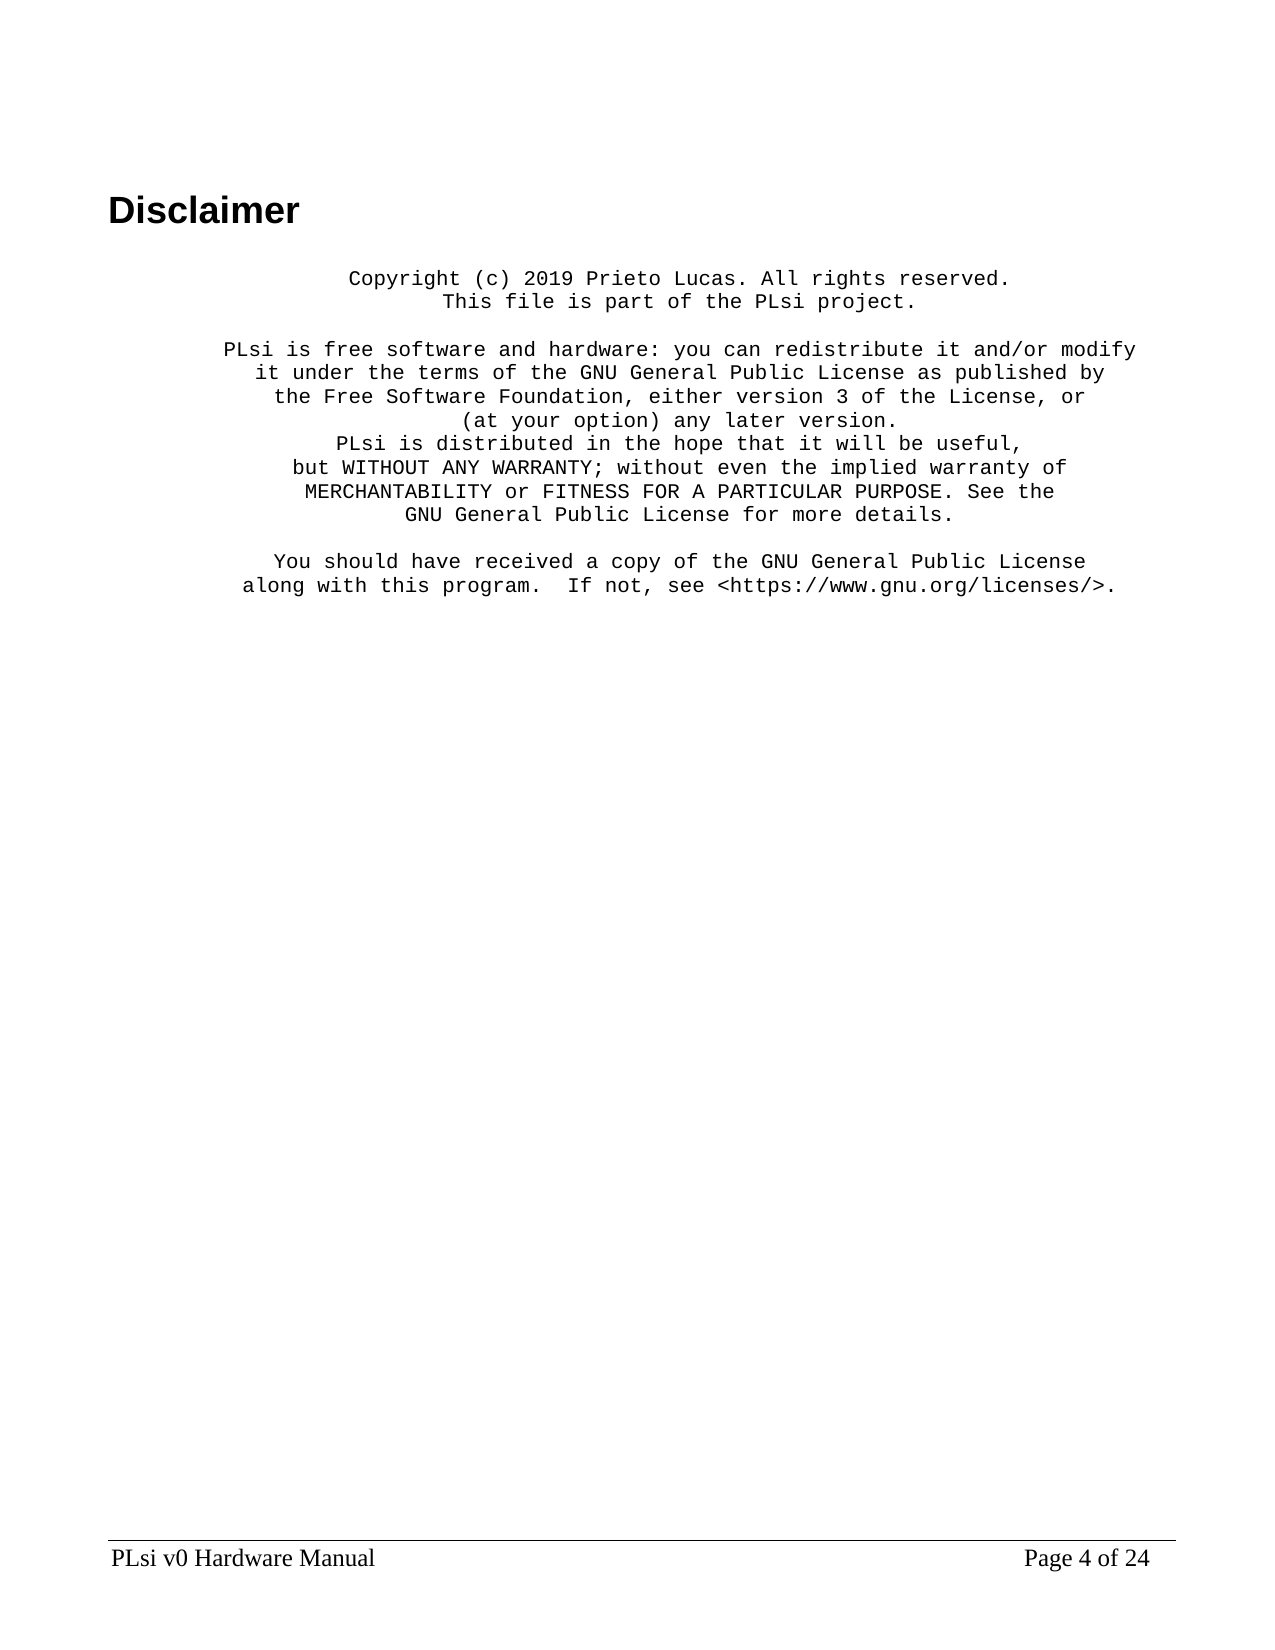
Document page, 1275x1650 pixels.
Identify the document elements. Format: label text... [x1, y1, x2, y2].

text You should have received a copy of the GNU General Public License [183, 552, 1176, 575]
text it under the terms of the GNU General Public License as published by [183, 362, 1176, 386]
text (at your option) any later version. [183, 410, 1176, 433]
text MERCHANTABILITY or FITNESS FOR A PARTICULAR PURPOSE. See the [183, 481, 1176, 504]
text but WITHOUT ANY WARRANTY; without even the implied warranty of [183, 457, 1176, 481]
text the Free Software Foundation, either version 3 of the License, or [183, 386, 1176, 410]
text GNU General Public License for more details. [183, 504, 1176, 528]
subtitle Disclaimer [108, 188, 1176, 232]
text Copyright (c) 2019 Prieto Lucas. All rights reserved. [183, 268, 1176, 291]
text PLsi is distributed in the hope that it will be useful, [183, 433, 1176, 457]
text PLsi is free software and hardware: you can redistribute it and/or modify [183, 339, 1176, 362]
text along with this program. If not, see <https://www.gnu.org/licenses/>. [183, 575, 1176, 599]
text This file is part of the PLsi project. [183, 291, 1176, 315]
